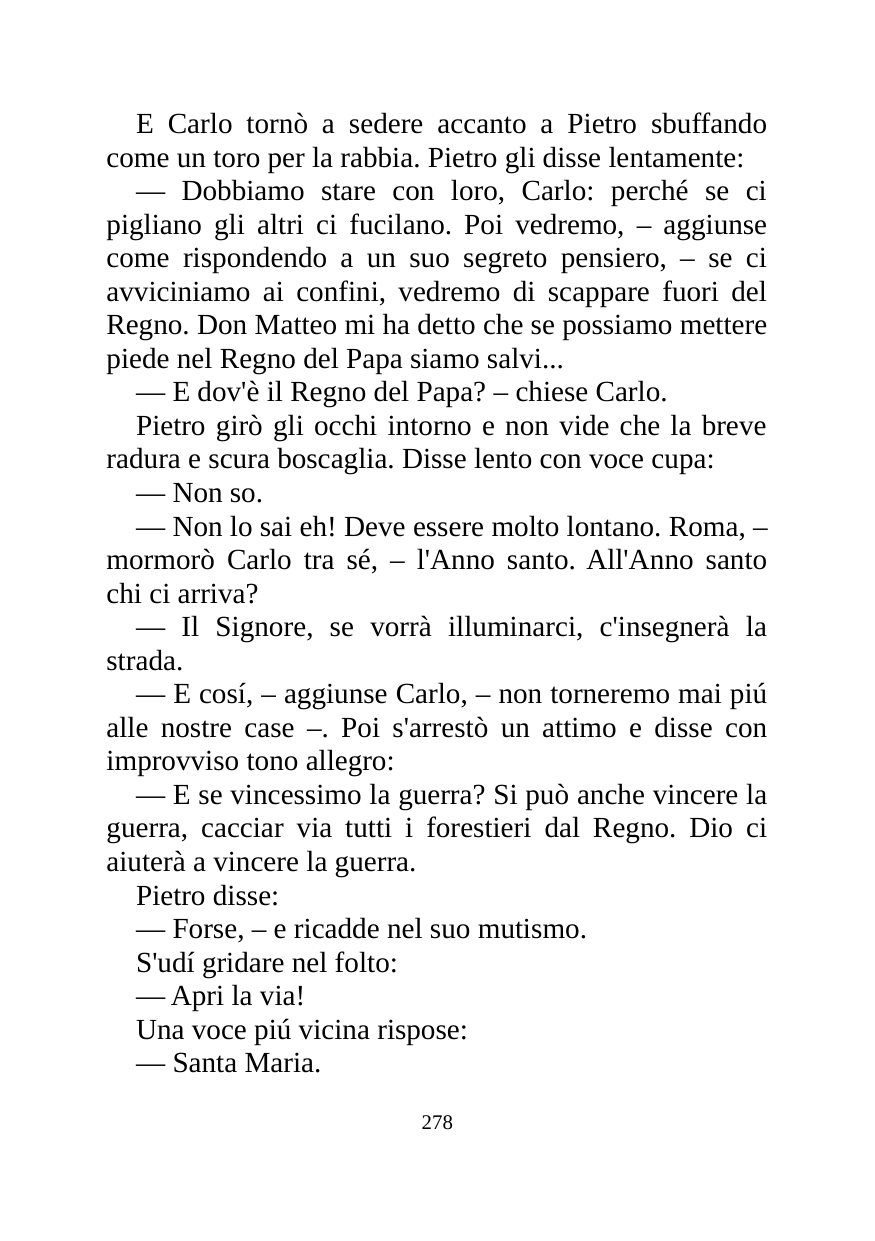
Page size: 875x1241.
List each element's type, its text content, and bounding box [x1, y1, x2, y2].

text E Carlo tornò a sedere accanto a Pietro sbuffando come un toro per la rabbia. Pietro gli disse lentamente: [106, 106, 768, 173]
text — E dov'è il Regno del Papa? – chiese Carlo. [106, 374, 768, 408]
text — Il Signore, se vorrà illuminarci, c'insegnerà la strada. [106, 609, 768, 676]
text — Santa Maria. [106, 1045, 768, 1079]
text — Non lo sai eh! Deve essere molto lontano. Roma, – mormorò Carlo tra sé, – l'Anno santo. All'Anno santo chi ci arriva? [106, 509, 768, 609]
text — Forse, – e ricadde nel suo mutismo. [106, 911, 768, 945]
text — E cosí, – aggiunse Carlo, – non torneremo mai piú alle nostre case –. Poi s'arrestò un attimo e disse con improvviso tono allegro: [106, 676, 768, 777]
text Una voce piú vicina rispose: [106, 1012, 768, 1045]
text — E se vincessimo la guerra? Si può anche vincere la guerra, cacciar via tutti i forestieri dal Regno. Dio ci aiuterà a vincere la guerra. [106, 777, 768, 878]
text S'udí gridare nel folto: [106, 945, 768, 978]
text — Apri la via! [106, 978, 768, 1012]
text — Non so. [106, 475, 768, 509]
text Pietro disse: [106, 878, 768, 911]
text — Dobbiamo stare con loro, Carlo: perché se ci pigliano gli altri ci fucilano. Poi vedremo, – aggiunse come rispondendo a un suo segreto pensiero, – se ci avviciniamo ai confini, vedremo di scappare fuori del Regno. Don Matteo mi ha detto che se possiamo mettere piede nel Regno del Papa siamo salvi... [106, 173, 768, 374]
text Pietro girò gli occhi intorno e non vide che la breve radura e scura boscaglia. Disse lento con voce cupa: [106, 408, 768, 475]
